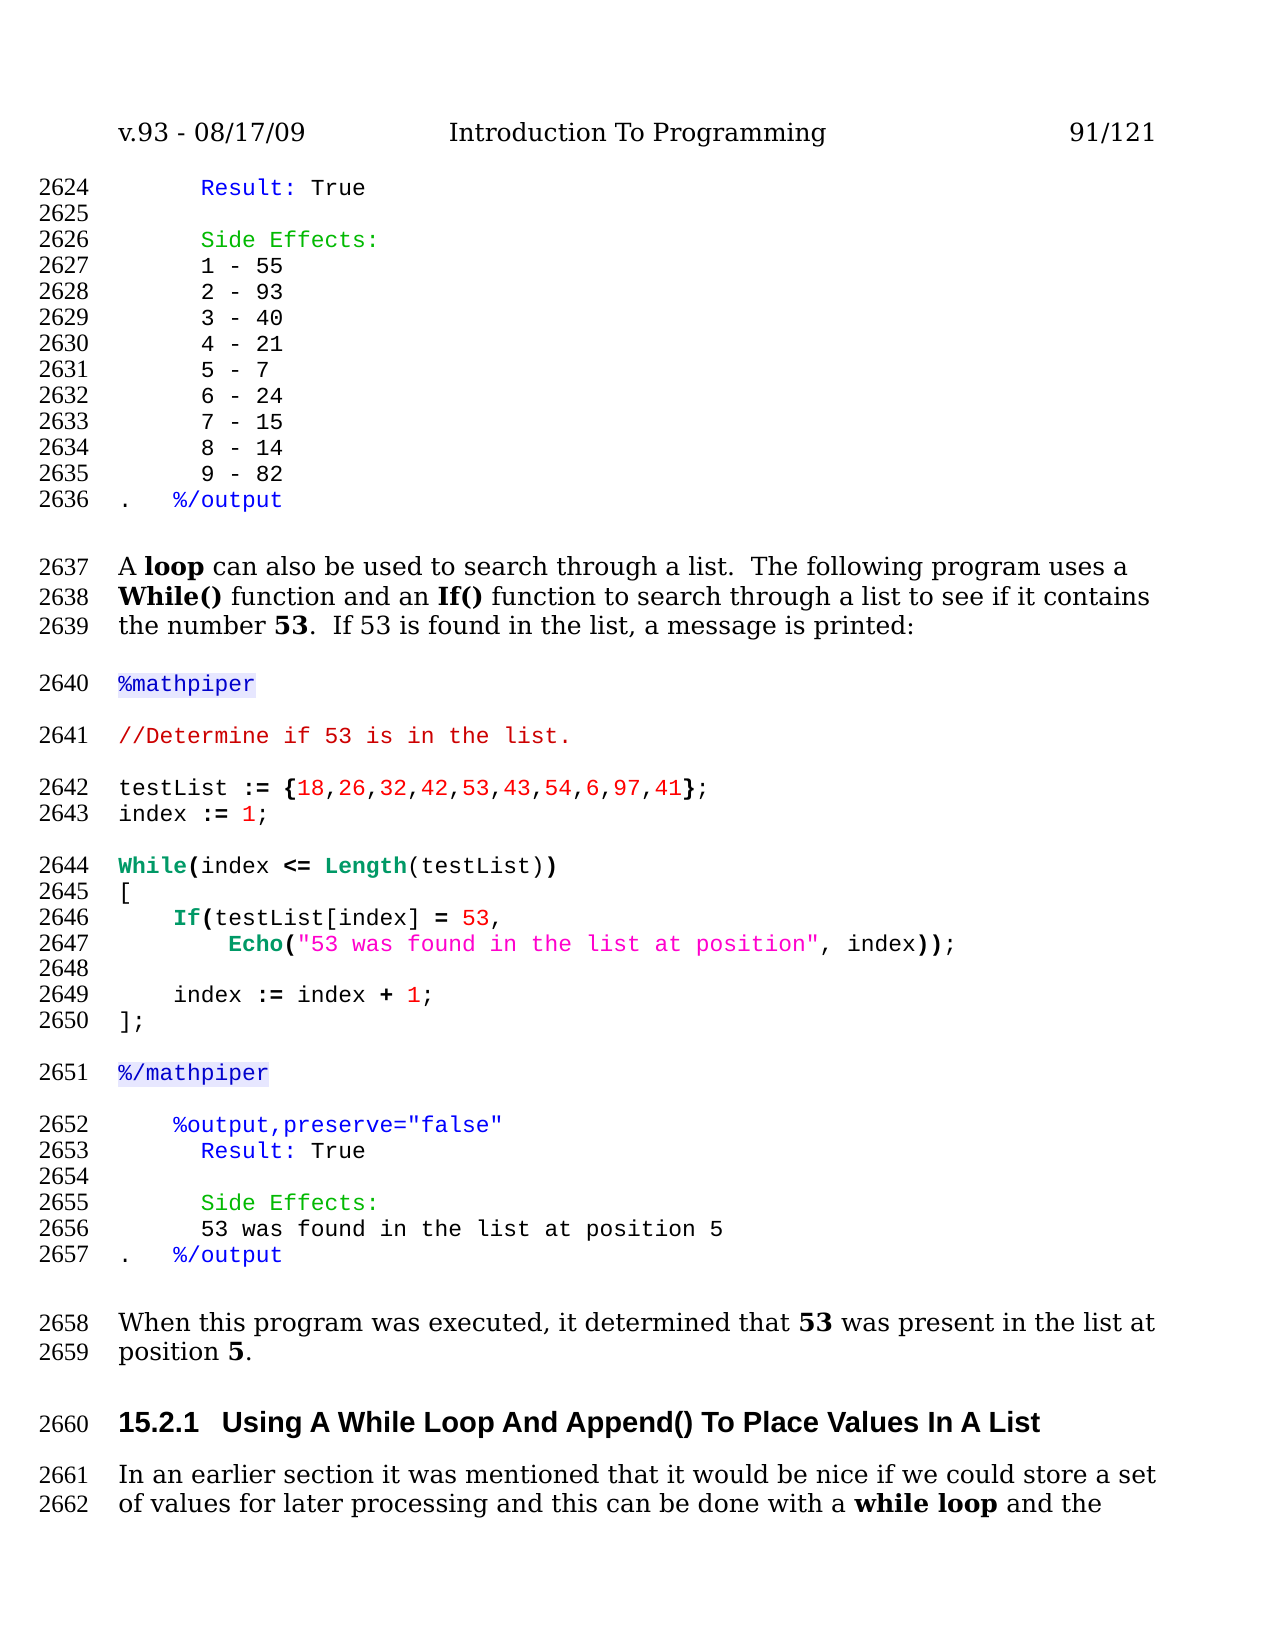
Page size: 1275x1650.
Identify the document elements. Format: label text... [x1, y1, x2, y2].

text testList := {18,26,32,42,53,43,54,6,97,41}; [118, 776, 1157, 802]
text 5 - 7 [118, 358, 1157, 384]
text While(index <= Length(testList)) [118, 854, 1157, 880]
text index := index + 1; [118, 984, 1157, 1010]
text A loop can also be used to search through a list. The following program uses a While() function and an If() function to search through a list to see if it contains the number 53. If 53 is found in the list, a message is printed: [118, 552, 1157, 641]
text %output,preserve="false" [118, 1113, 1157, 1139]
text 4 - 21 [118, 332, 1157, 358]
text If(testList[index] = 53, [118, 906, 1157, 932]
text 53 was found in the list at position 5 [118, 1217, 1157, 1243]
text %mathpiper [118, 672, 1157, 698]
subtitle Using A While Loop And Append() To Place Values In A List [118, 1405, 1157, 1439]
text 1 - 55 [118, 254, 1157, 281]
text 6 - 24 [118, 384, 1157, 410]
text Result: True [118, 1139, 1157, 1165]
text Side Effects: [118, 229, 1157, 254]
text index := 1; [118, 802, 1157, 828]
text 9 - 82 [118, 462, 1157, 488]
text 3 - 40 [118, 306, 1157, 332]
text Echo("53 was found in the list at position", index)); [118, 932, 1157, 958]
text 8 - 14 [118, 436, 1157, 462]
text 7 - 15 [118, 410, 1157, 436]
text . %/output [118, 1243, 1157, 1269]
text %/mathpiper [118, 1062, 1157, 1087]
text //Determine if 53 is in the list. [118, 724, 1157, 750]
text Side Effects: [118, 1191, 1157, 1217]
text [ [118, 880, 1157, 906]
text Result: True [118, 177, 1157, 203]
text When this program was executed, it determined that 53 was present in the list at position 5. [118, 1307, 1157, 1366]
text ]; [118, 1010, 1157, 1036]
text . %/output [118, 488, 1157, 514]
text In an earlier section it was mentioned that it would be nice if we could store a set of values for later processing and this can be done with a while loop and the [118, 1460, 1157, 1518]
text 2 - 93 [118, 281, 1157, 306]
